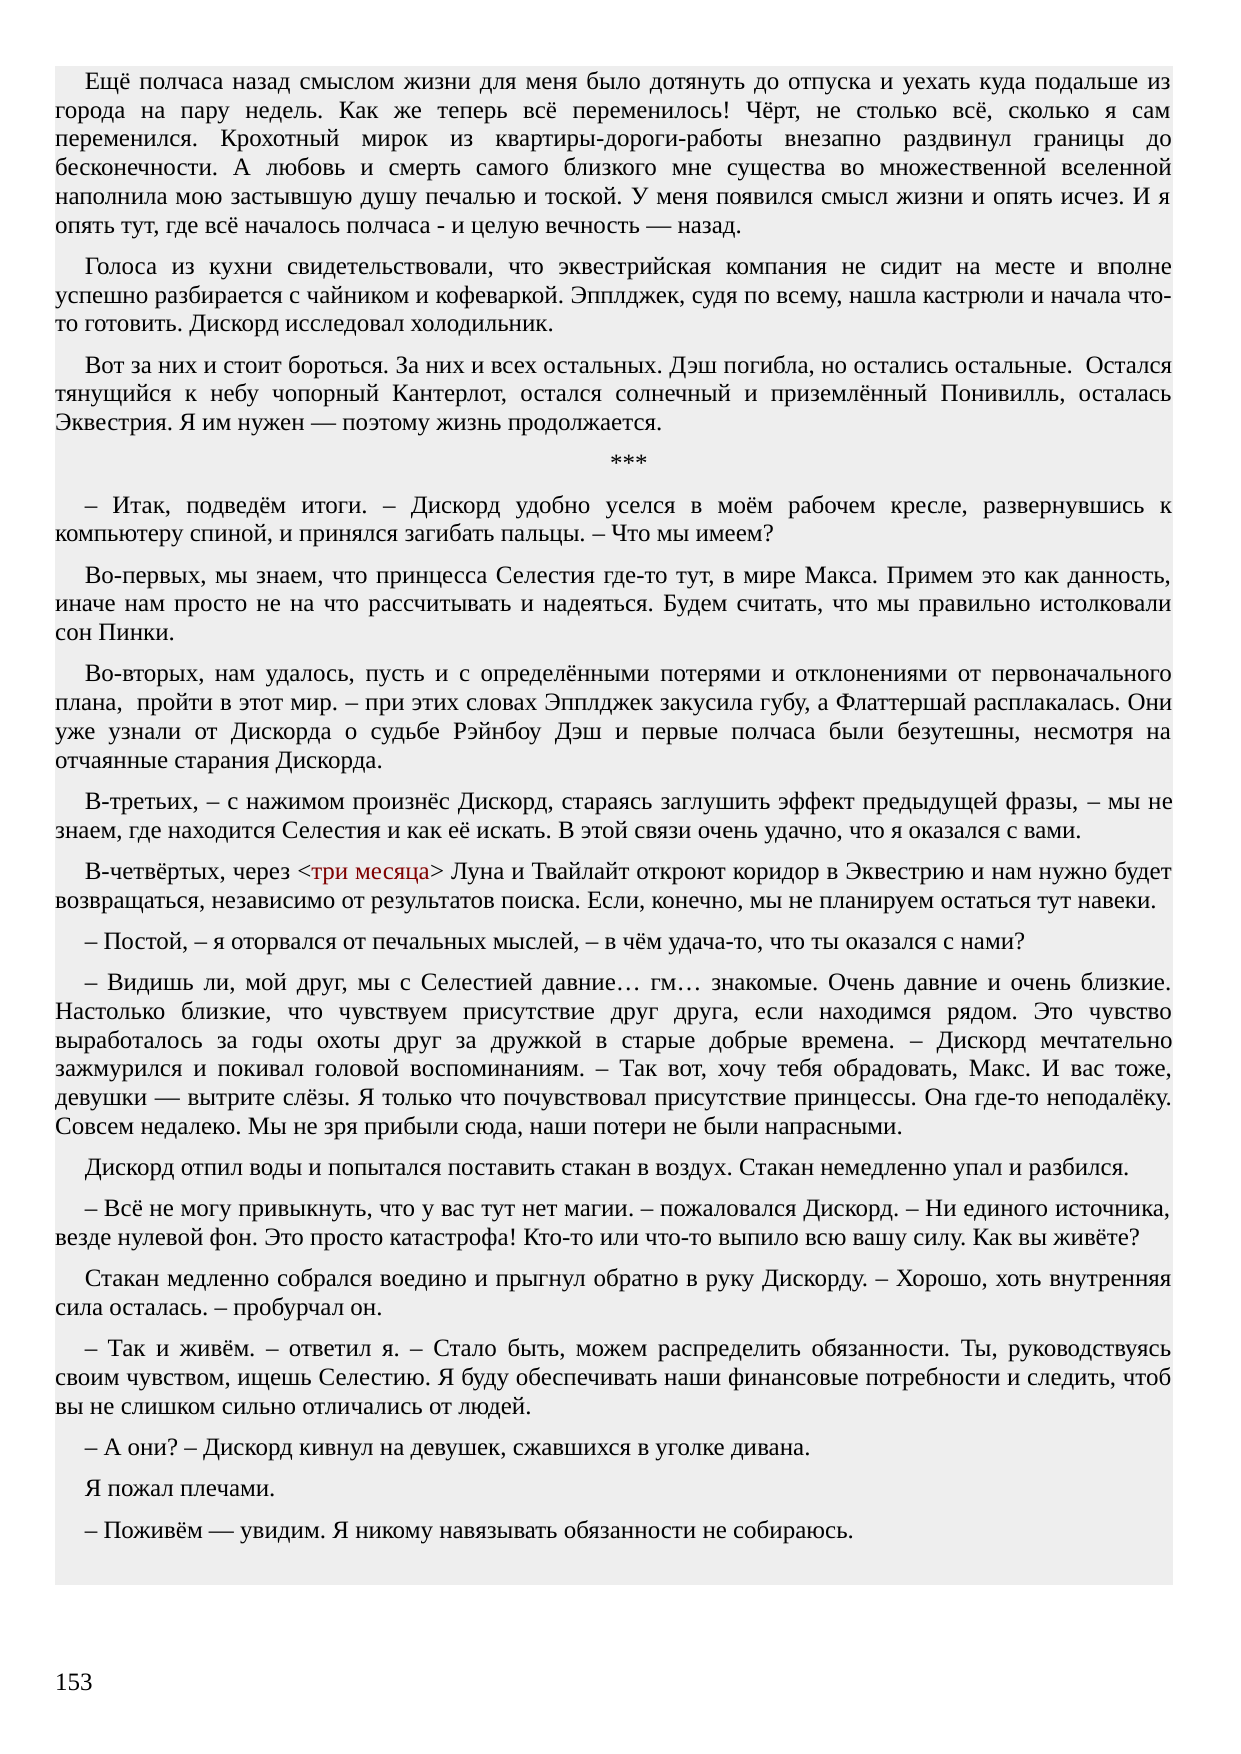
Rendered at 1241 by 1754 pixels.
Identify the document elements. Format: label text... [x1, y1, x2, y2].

text – Видишь ли, мой друг, мы с Селестией давние… гм… знакомые. Очень давние и очень близкие. Настолько близкие, что чувствуем присутствие друг друга, если находимся рядом. Это чувство выработалось за годы охоты друг за дружкой в старые добрые времена. – Дискорд мечтательно зажмурился и покивал головой воспоминаниям. – Так вот, хочу тебя обрадовать, Макс. И вас тоже, девушки — вытрите слёзы. Я только что почувствовал присутствие принцессы. Она где-то неподалёку. Совсем недалеко. Мы не зря прибыли сюда, наши потери не были напрасными. [55, 967, 1173, 1140]
text *** [55, 448, 1173, 477]
text Голоса из кухни свидетельствовали, что эквестрийская компания не сидит на месте и вполне успешно разбирается с чайником и кофеваркой. Эпплджек, судя по всему, нашла кастрюли и начала что-то готовить. Дискорд исследовал холодильник. [55, 251, 1173, 337]
text – А они? – Дискорд кивнул на девушек, сжавшихся в уголке дивана. [55, 1432, 1173, 1461]
text – Так и живём. – ответил я. – Стало быть, можем распределить обязанности. Ты, руководствуясь своим чувством, ищешь Селестию. Я буду обеспечивать наши финансовые потребности и следить, чтоб вы не слишком сильно отличались от людей. [55, 1333, 1173, 1420]
text Во-первых, мы знаем, что принцесса Селестия где-то тут, в мире Макса. Примем это как данность, иначе нам просто не на что рассчитывать и надеяться. Будем считать, что мы правильно истолковали сон Пинки. [55, 560, 1173, 646]
text – Поживём — увидим. Я никому навязывать обязанности не собираюсь. [55, 1515, 1173, 1543]
text Я пожал плечами. [55, 1473, 1173, 1502]
text В-четвёртых, через <три месяца> Луна и Твайлайт откроют коридор в Эквестрию и нам нужно будет возвращаться, независимо от результатов поиска. Если, конечно, мы не планируем остаться тут навеки. [55, 856, 1173, 913]
text Вот за них и стоит бороться. За них и всех остальных. Дэш погибла, но остались остальные. Остался тянущийся к небу чопорный Кантерлот, остался солнечный и приземлённый Понивилль, осталась Эквестрия. Я им нужен — поэтому жизнь продолжается. [55, 350, 1173, 436]
text – Постой, – я оторвался от печальных мыслей, – в чём удача-то, что ты оказался с нами? [55, 926, 1173, 955]
text Во-вторых, нам удалось, пусть и с определёнными потерями и отклонениями от первоначального плана, пройти в этот мир. – при этих словах Эпплджек закусила губу, а Флаттершай расплакалась. Они уже узнали от Дискорда о судьбе Рэйнбоу Дэш и первые полчаса были безутешны, несмотря на отчаянные старания Дискорда. [55, 658, 1173, 773]
text Стакан медленно собрался воедино и прыгнул обратно в руку Дискорду. – Хорошо, хоть внутренняя сила осталась. – пробурчал он. [55, 1263, 1173, 1321]
text В-третьих, – с нажимом произнёс Дискорд, стараясь заглушить эффект предыдущей фразы, – мы не знаем, где находится Селестия и как её искать. В этой связи очень удачно, что я оказался с вами. [55, 786, 1173, 843]
text Ещё полчаса назад смыслом жизни для меня было дотянуть до отпуска и уехать куда подальше из города на пару недель. Как же теперь всё переменилось! Чёрт, не столько всё, сколько я сам переменился. Крохотный мирок из квартиры-дороги-работы внезапно раздвинул границы до бесконечности. А любовь и смерть самого близкого мне существа во множественной вселенной наполнила мою застывшую душу печалью и тоской. У меня появился смысл жизни и опять исчез. И я опять тут, где всё началось полчаса - и целую вечность — назад. [55, 66, 1173, 238]
text – Итак, подведём итоги. – Дискорд удобно уселся в моём рабочем кресле, развернувшись к компьютеру спиной, и принялся загибать пальцы. – Что мы имеем? [55, 490, 1173, 547]
text Дискорд отпил воды и попытался поставить стакан в воздух. Стакан немедленно упал и разбился. [55, 1152, 1173, 1181]
text – Всё не могу привыкнуть, что у вас тут нет магии. – пожаловался Дискорд. – Ни единого источника, везде нулевой фон. Это просто катастрофа! Кто-то или что-то выпило всю вашу силу. Как вы живёте? [55, 1193, 1173, 1251]
